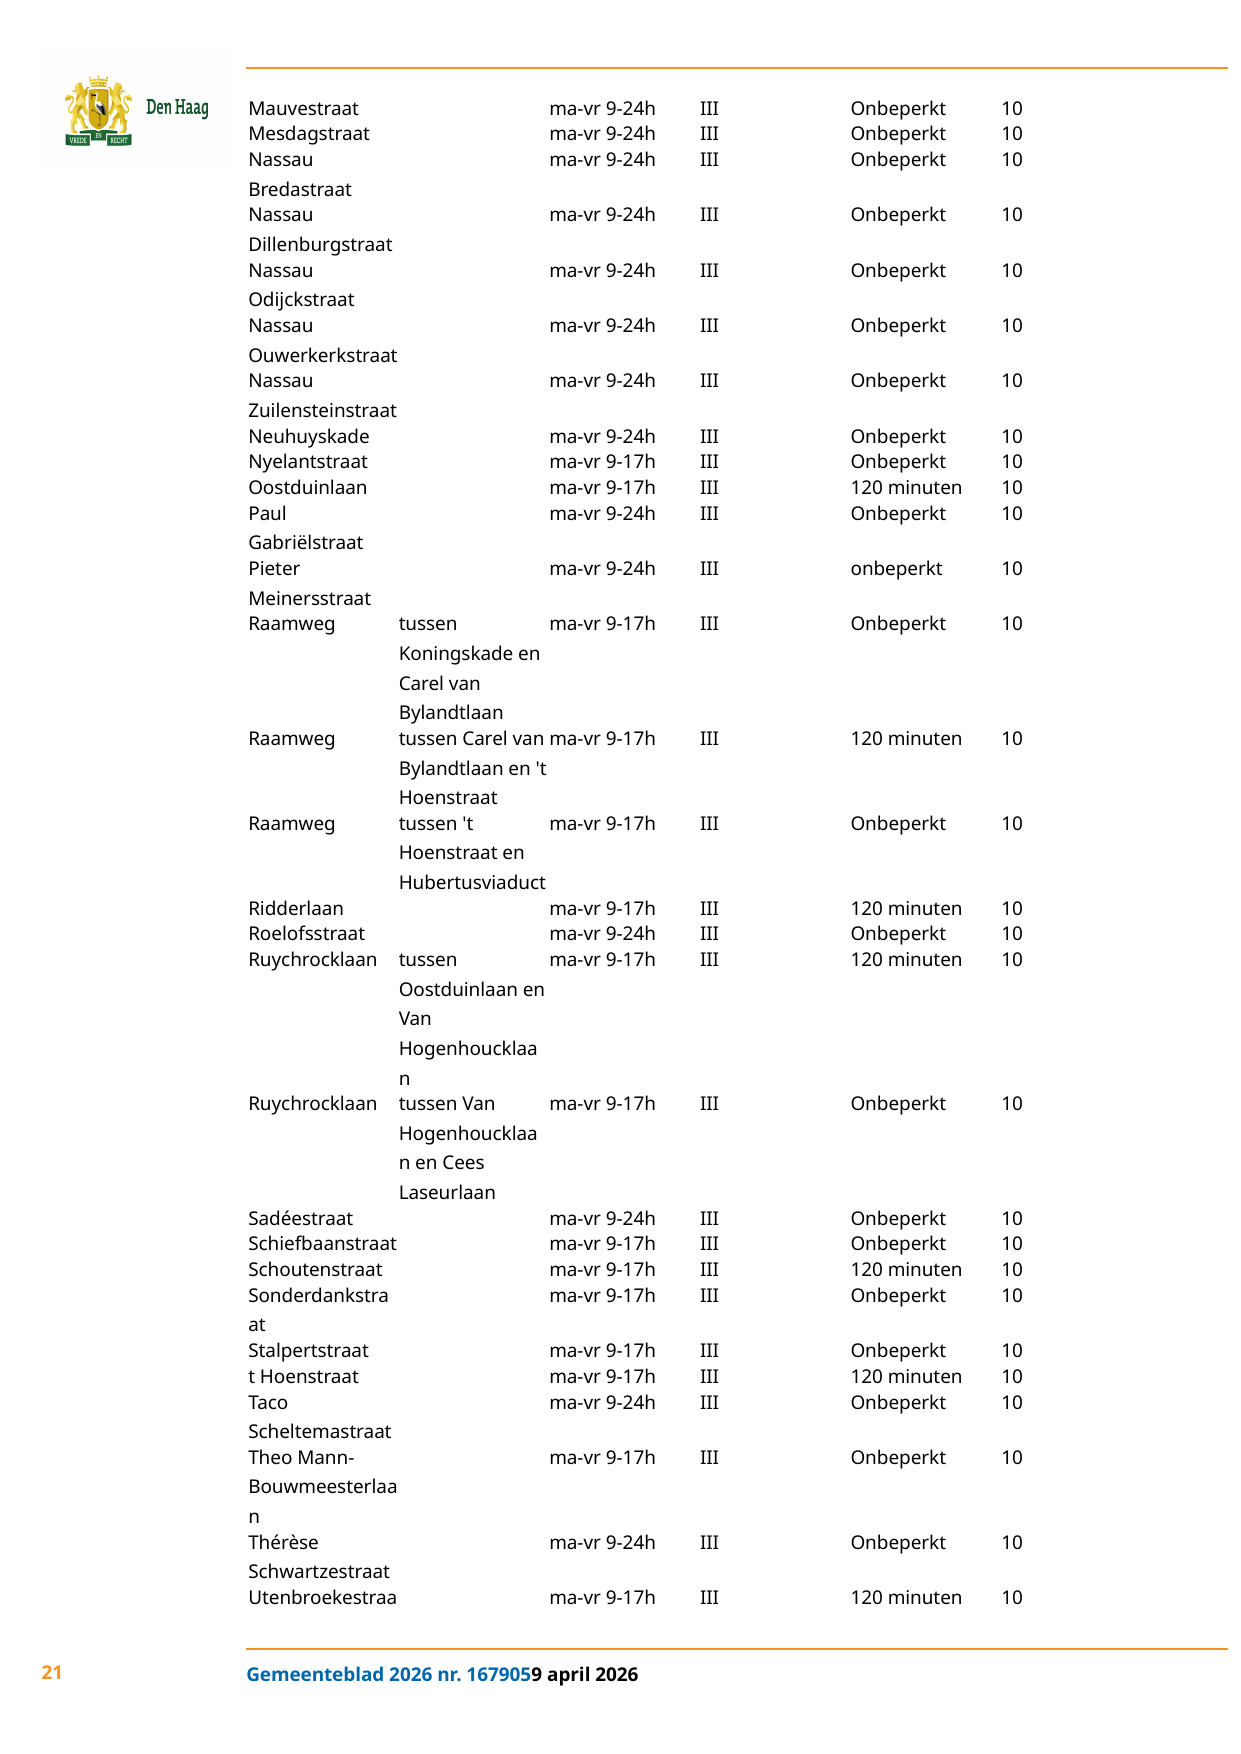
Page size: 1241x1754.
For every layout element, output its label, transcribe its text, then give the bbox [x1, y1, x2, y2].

table_cell III [700, 423, 850, 448]
table_cell III [700, 1256, 850, 1282]
table_cell III [700, 725, 850, 810]
table_cell ma-vr 9-17h [549, 1338, 700, 1363]
table_cell Roelofsstraat [248, 921, 398, 946]
table_cell Nassau Bredastraat [248, 146, 398, 202]
table_cell Onbeperkt [850, 1529, 1001, 1584]
table_cell Onbeperkt [850, 423, 1001, 448]
table_cell III [700, 202, 850, 257]
table_cell [399, 202, 549, 257]
table_cell 10 [1001, 95, 1152, 121]
table_cell [399, 921, 549, 946]
table_cell [399, 500, 549, 555]
table_cell [399, 555, 549, 611]
table_cell 120 minuten [850, 946, 1001, 1090]
table_cell [399, 474, 549, 500]
table_cell Onbeperkt [850, 810, 1001, 895]
table_cell [399, 1338, 549, 1363]
table_cell Onbeperkt [850, 368, 1001, 423]
table_cell Onbeperkt [850, 1338, 1001, 1363]
table_cell III [700, 257, 850, 312]
table_cell 10 [1001, 121, 1152, 146]
table_cell [399, 121, 549, 146]
table_cell Onbeperkt [850, 1282, 1001, 1337]
table_cell Mauvestraat [248, 95, 398, 121]
table_cell Nyelantstraat [248, 449, 398, 474]
table_cell [399, 1584, 549, 1610]
table_cell Thérèse Schwartzestraat [248, 1529, 398, 1584]
table_cell 10 [1001, 1282, 1152, 1337]
table_cell Raamweg [248, 611, 398, 725]
table_cell 120 minuten [850, 725, 1001, 810]
table_cell 10 [1001, 500, 1152, 555]
table_cell ma-vr 9-24h [549, 555, 700, 611]
table_cell 10 [1001, 312, 1152, 367]
table_cell Onbeperkt [850, 611, 1001, 725]
table_cell III [700, 1363, 850, 1389]
table_cell Onbeperkt [850, 1205, 1001, 1231]
table_cell III [700, 95, 850, 121]
table_cell 10 [1001, 449, 1152, 474]
table_cell III [700, 474, 850, 500]
table_cell ma-vr 9-17h [549, 1584, 700, 1610]
table_cell tussen Carel van Bylandtlaan en 't Hoenstraat [399, 725, 549, 810]
table_cell Oostduinlaan [248, 474, 398, 500]
table_cell 10 [1001, 1389, 1152, 1444]
table_cell ma-vr 9-24h [549, 921, 700, 946]
table_cell Onbeperkt [850, 146, 1001, 202]
table_cell III [700, 500, 850, 555]
table_cell Sadéestraat [248, 1205, 398, 1231]
table_cell Sonderdankstraat [248, 1282, 398, 1337]
table_cell Pieter Meinersstraat [248, 555, 398, 611]
table_cell III [700, 146, 850, 202]
table_cell ma-vr 9-17h [549, 1363, 700, 1389]
table_cell III [700, 810, 850, 895]
table_cell tussen Van Hogenhoucklaan en Cees Laseurlaan [399, 1090, 549, 1205]
table_cell tussen Koningskade en Carel van Bylandtlaan [399, 611, 549, 725]
table_cell ma-vr 9-17h [549, 895, 700, 921]
table_cell 120 minuten [850, 1363, 1001, 1389]
table_cell 10 [1001, 146, 1152, 202]
table_cell 10 [1001, 1529, 1152, 1584]
table_cell 10 [1001, 921, 1152, 946]
table_cell 10 [1001, 1363, 1152, 1389]
table_cell [399, 257, 549, 312]
table_cell 10 [1001, 946, 1152, 1090]
table_cell ma-vr 9-24h [549, 95, 700, 121]
table_cell 10 [1001, 1444, 1152, 1529]
table_cell Ruychrocklaan [248, 1090, 398, 1205]
table_cell Onbeperkt [850, 1444, 1001, 1529]
table_cell Onbeperkt [850, 1231, 1001, 1256]
table_cell III [700, 1444, 850, 1529]
table_cell [399, 95, 549, 121]
table_cell Onbeperkt [850, 449, 1001, 474]
table_cell III [700, 1231, 850, 1256]
table_cell ma-vr 9-24h [549, 1205, 700, 1231]
table_cell 10 [1001, 202, 1152, 257]
table_cell Utenbroekestraa [248, 1584, 398, 1610]
table_cell ma-vr 9-24h [549, 202, 700, 257]
table_cell 10 [1001, 555, 1152, 611]
table_cell tussen Oostduinlaan en Van Hogenhoucklaan [399, 946, 549, 1090]
table_cell [399, 368, 549, 423]
table_cell ma-vr 9-17h [549, 449, 700, 474]
table_cell [399, 312, 549, 367]
table_cell ma-vr 9-24h [549, 1389, 700, 1444]
table_cell onbeperkt [850, 555, 1001, 611]
table_cell 10 [1001, 611, 1152, 725]
table_cell ma-vr 9-24h [549, 500, 700, 555]
table_cell Onbeperkt [850, 921, 1001, 946]
table_cell Ruychrocklaan [248, 946, 398, 1090]
table_cell ma-vr 9-24h [549, 423, 700, 448]
table_cell [399, 1444, 549, 1529]
table_cell Schoutenstraat [248, 1256, 398, 1282]
table_cell III [700, 895, 850, 921]
table_cell III [700, 121, 850, 146]
table_cell 10 [1001, 1584, 1152, 1610]
table_cell tussen 't Hoenstraat en Hubertusviaduct [399, 810, 549, 895]
table_cell 10 [1001, 368, 1152, 423]
table_cell Stalpertstraat [248, 1338, 398, 1363]
table_cell ma-vr 9-17h [549, 1256, 700, 1282]
table_cell Raamweg [248, 810, 398, 895]
table_cell ma-vr 9-17h [549, 1090, 700, 1205]
table_cell III [700, 611, 850, 725]
table_cell 10 [1001, 810, 1152, 895]
table_cell [399, 1529, 549, 1584]
table_cell [399, 1205, 549, 1231]
table_cell Onbeperkt [850, 500, 1001, 555]
table_cell Schiefbaanstraat [248, 1231, 398, 1256]
table_cell 10 [1001, 1205, 1152, 1231]
table_cell 10 [1001, 474, 1152, 500]
table_cell Onbeperkt [850, 257, 1001, 312]
table_cell [399, 449, 549, 474]
table_cell t Hoenstraat [248, 1363, 398, 1389]
table_cell Taco Scheltemastraat [248, 1389, 398, 1444]
table_cell 10 [1001, 1256, 1152, 1282]
table_cell ma-vr 9-17h [549, 1231, 700, 1256]
table_cell Onbeperkt [850, 312, 1001, 367]
table_cell ma-vr 9-17h [549, 474, 700, 500]
table_cell 120 minuten [850, 1584, 1001, 1610]
table_cell ma-vr 9-24h [549, 146, 700, 202]
table_cell III [700, 1529, 850, 1584]
table_cell Onbeperkt [850, 95, 1001, 121]
table_cell ma-vr 9-24h [549, 368, 700, 423]
table_cell Paul Gabriëlstraat [248, 500, 398, 555]
table_cell III [700, 1090, 850, 1205]
table_cell Neuhuyskade [248, 423, 398, 448]
table_cell 120 minuten [850, 474, 1001, 500]
table_cell ma-vr 9-17h [549, 1282, 700, 1337]
table_cell ma-vr 9-24h [549, 312, 700, 367]
table_cell [399, 1231, 549, 1256]
table_cell Theo Mann-Bouwmeesterlaan [248, 1444, 398, 1529]
table_cell ma-vr 9-24h [549, 257, 700, 312]
table_cell [399, 1389, 549, 1444]
table_cell 10 [1001, 1231, 1152, 1256]
table_cell ma-vr 9-17h [549, 810, 700, 895]
table_cell III [700, 1338, 850, 1363]
table_cell ma-vr 9-24h [549, 121, 700, 146]
table_cell 10 [1001, 423, 1152, 448]
table_cell Ridderlaan [248, 895, 398, 921]
table_cell III [700, 1282, 850, 1337]
table_cell III [700, 1584, 850, 1610]
table_cell III [700, 921, 850, 946]
table_cell [399, 1256, 549, 1282]
table_cell III [700, 449, 850, 474]
table_cell 10 [1001, 1090, 1152, 1205]
table_cell Onbeperkt [850, 202, 1001, 257]
table_cell III [700, 555, 850, 611]
table_cell Nassau Odijckstraat [248, 257, 398, 312]
table_cell [399, 1363, 549, 1389]
table_cell Nassau Dillenburgstraat [248, 202, 398, 257]
table_cell III [700, 368, 850, 423]
table_cell Nassau Zuilensteinstraat [248, 368, 398, 423]
picture [41, 47, 231, 172]
table_cell Nassau Ouwerkerkstraat [248, 312, 398, 367]
table_cell ma-vr 9-17h [549, 725, 700, 810]
table_cell 120 minuten [850, 1256, 1001, 1282]
table_cell 10 [1001, 1338, 1152, 1363]
table_cell Onbeperkt [850, 1090, 1001, 1205]
table_cell III [700, 1389, 850, 1444]
table_cell Onbeperkt [850, 1389, 1001, 1444]
table_cell ma-vr 9-17h [549, 611, 700, 725]
table_cell III [700, 312, 850, 367]
table_cell Onbeperkt [850, 121, 1001, 146]
table_cell Raamweg [248, 725, 398, 810]
table_cell III [700, 946, 850, 1090]
table_cell 10 [1001, 895, 1152, 921]
table_cell [399, 423, 549, 448]
table_cell ma-vr 9-17h [549, 946, 700, 1090]
table_cell ma-vr 9-24h [549, 1529, 700, 1584]
table_cell 120 minuten [850, 895, 1001, 921]
table_cell 10 [1001, 725, 1152, 810]
table_cell [399, 1282, 549, 1337]
table_cell [399, 895, 549, 921]
table_cell ma-vr 9-17h [549, 1444, 700, 1529]
table_cell Mesdagstraat [248, 121, 398, 146]
table_cell 10 [1001, 257, 1152, 312]
table_cell [399, 146, 549, 202]
table_cell III [700, 1205, 850, 1231]
